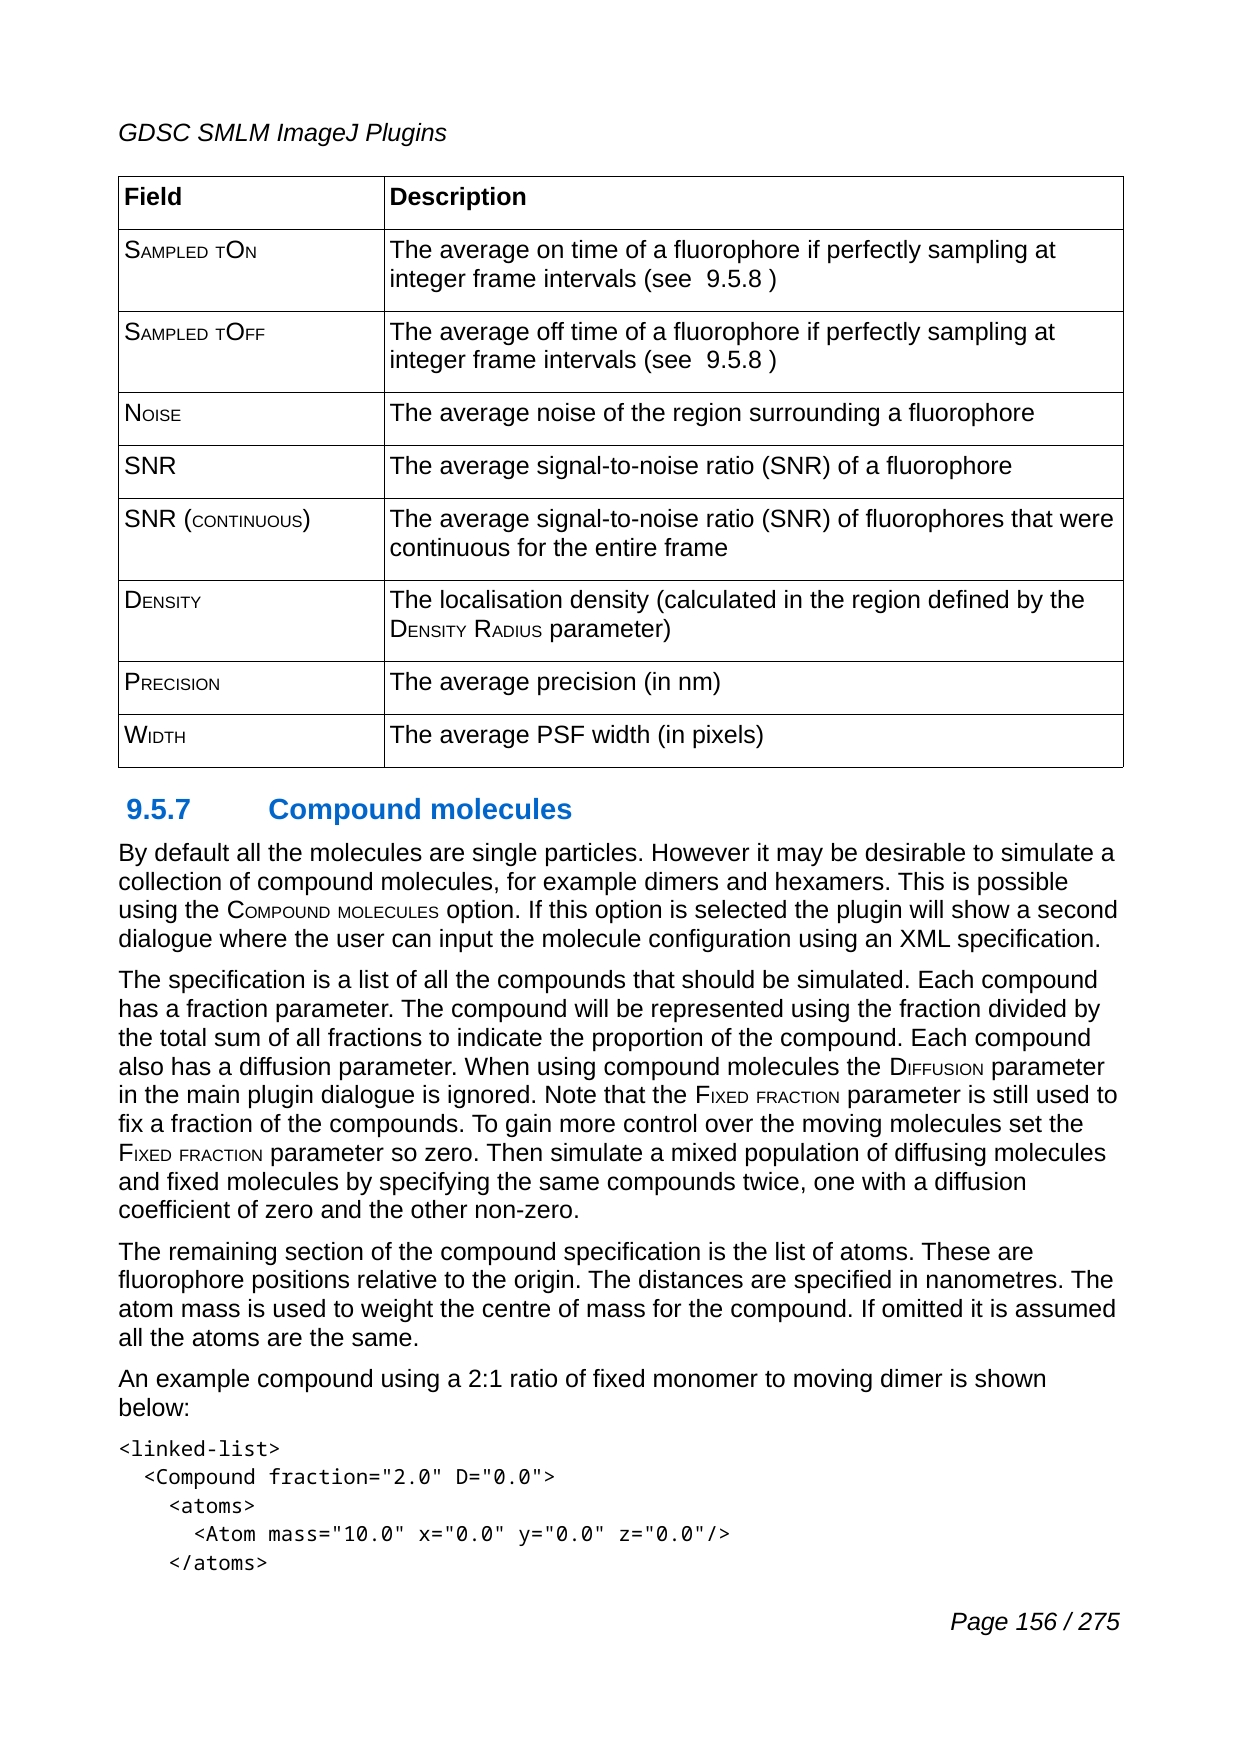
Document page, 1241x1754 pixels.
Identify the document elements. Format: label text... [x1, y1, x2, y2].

table_cell The average precision (in nm) [385, 662, 1123, 714]
table_header Description [385, 177, 1123, 229]
table_cell The average off time of a fluorophore if perfectly sampling at integer frame intervals (see 9.5.8) [385, 312, 1123, 392]
text <atoms> [118, 1491, 1122, 1519]
table_cell Noise [119, 393, 384, 445]
text The specification is a list of all the compounds that should be simulated. Each compound has a fraction parameter. The compound will be represented using the fraction divided by the total sum of all fractions to indicate the proportion of the compound. Each compound also has a diffusion parameter. When using compound molecules the Diffusion parameter in the main plugin dialogue is ignored. Note that the Fixed fraction parameter is still used to fix a fraction of the compounds. To gain more control over the moving molecules set the Fixed fraction parameter so zero. Then simulate a mixed population of diffusing molecules and fixed molecules by specifying the same compounds twice, one with a diffusion coefficient of zero and the other non-zero. [118, 965, 1122, 1224]
table_cell SNR (continuous) [119, 499, 384, 579]
text <Atom mass="10.0" x="0.0" y="0.0" z="0.0"/> [118, 1519, 1122, 1548]
table_cell The average signal-to-noise ratio (SNR) of a fluorophore [385, 446, 1123, 498]
text The remaining section of the compound specification is the list of atoms. These are fluorophore positions relative to the origin. The distances are specified in nanometres. The atom mass is used to weight the centre of mass for the compound. If omitted it is assumed all the atoms are the same. [118, 1237, 1122, 1352]
text By default all the molecules are single particles. However it may be desirable to simulate a collection of compound molecules, for example dimers and hexamers. This is possible using the Compound molecules option. If this option is selected the plugin will show a second dialogue where the user can input the molecule configuration using an XML specification. [118, 838, 1122, 953]
table_cell SNR [119, 446, 384, 498]
table_cell Sampled tOff [119, 312, 384, 392]
text An example compound using a 2:1 ratio of fixed monomer to moving dimer is shown below: [118, 1364, 1122, 1422]
table_cell The average noise of the region surrounding a fluorophore [385, 393, 1123, 445]
text <Compound fraction="2.0" D="0.0"> [118, 1462, 1122, 1491]
table_cell Width [119, 715, 384, 767]
table_cell Density [119, 581, 384, 661]
table_cell The localisation density (calculated in the region defined by the Density Radius parameter) [385, 581, 1123, 661]
table_cell Sampled tOn [119, 230, 384, 311]
table_cell The average PSF width (in pixels) [385, 715, 1123, 767]
table_cell The average signal-to-noise ratio (SNR) of fluorophores that were continuous for the entire frame [385, 499, 1123, 579]
table_cell Precision [119, 662, 384, 714]
table_header Field [119, 177, 384, 229]
text <linked-list> [118, 1434, 1122, 1462]
text </atoms> [118, 1548, 1122, 1576]
subtitle Compound molecules [118, 792, 1122, 825]
table_cell The average on time of a fluorophore if perfectly sampling at integer frame intervals (see 9.5.8) [385, 230, 1123, 311]
